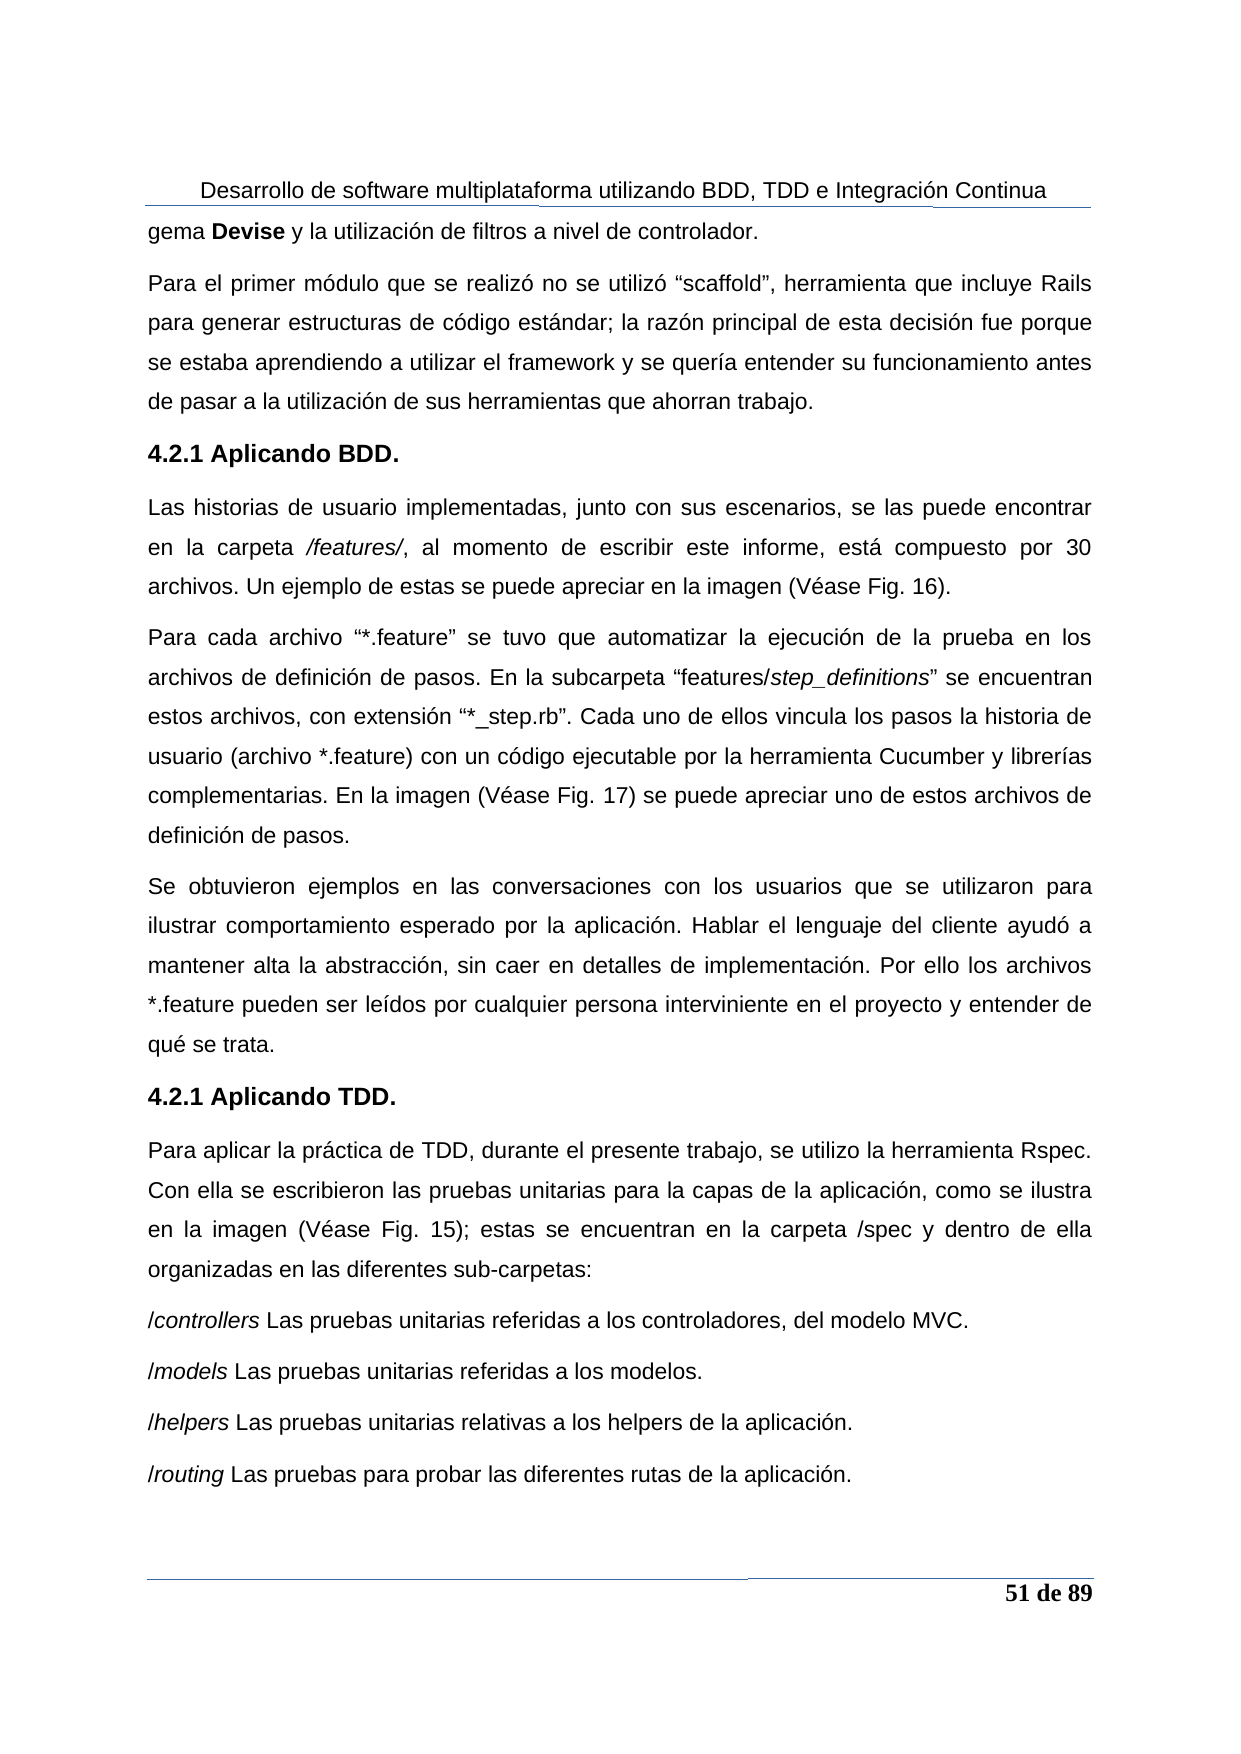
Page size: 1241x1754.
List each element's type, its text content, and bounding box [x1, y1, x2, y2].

text /models Las pruebas unitarias referidas a los modelos. [148, 1358, 1093, 1384]
text /controllers Las pruebas unitarias referidas a los controladores, del modelo MVC. [148, 1307, 1093, 1333]
text 4.2.1 Aplicando BDD. [148, 439, 1093, 468]
text Para el primer módulo que se realizó no se utilizó “scaffold”, herramienta que incluye Rails para generar estructuras de código estándar; la razón principal de esta decisión fue porque se estaba aprendiendo a utilizar el framework y se quería entender su funcionamiento antes de pasar a la utilización de sus herramientas que ahorran trabajo. [148, 269, 1093, 414]
text /helpers Las pruebas unitarias relativas a los helpers de la aplicación. [148, 1409, 1093, 1436]
text Para cada archivo “*.feature” se tuvo que automatizar la ejecución de la prueba en los archivos de definición de pasos. En la subcarpeta “features/step_definitions” se encuentran estos archivos, con extensión “*_step.rb”. Cada uno de ellos vincula los pasos la historia de usuario (archivo *.feature) con un código ejecutable por la herramienta Cucumber y librerías complementarias. En la imagen (Véase Fig. 17) se puede apreciar uno de estos archivos de definición de pasos. [148, 624, 1093, 848]
text Para aplicar la práctica de TDD, durante el presente trabajo, se utilizo la herramienta Rspec. Con ella se escribieron las pruebas unitarias para la capas de la aplicación, como se ilustra en la imagen (Véase Fig. 15); estas se encuentran en la carpeta /spec y dentro de ella organizadas en las diferentes sub-carpetas: [148, 1137, 1093, 1282]
text Las historias de usuario implementadas, junto con sus escenarios, se las puede encontrar en la carpeta /features/, al momento de escribir este informe, está compuesto por 30 archivos. Un ejemplo de estas se puede apreciar en la imagen (Véase Fig. 16). [148, 494, 1093, 599]
text 4.2.1 Aplicando TDD. [148, 1082, 1093, 1111]
text gema Devise y la utilización de filtros a nivel de controlador. [148, 218, 1093, 245]
text /routing Las pruebas para probar las diferentes rutas de la aplicación. [148, 1461, 1093, 1487]
text Se obtuvieron ejemplos en las conversaciones con los usuarios que se utilizaron para ilustrar comportamiento esperado por la aplicación. Hablar el lenguaje del cliente ayudó a mantener alta la abstracción, sin caer en detalles de implementación. Por ello los archivos *.feature pueden ser leídos por cualquier persona interviniente en el proyecto y entender de qué se trata. [148, 873, 1093, 1057]
